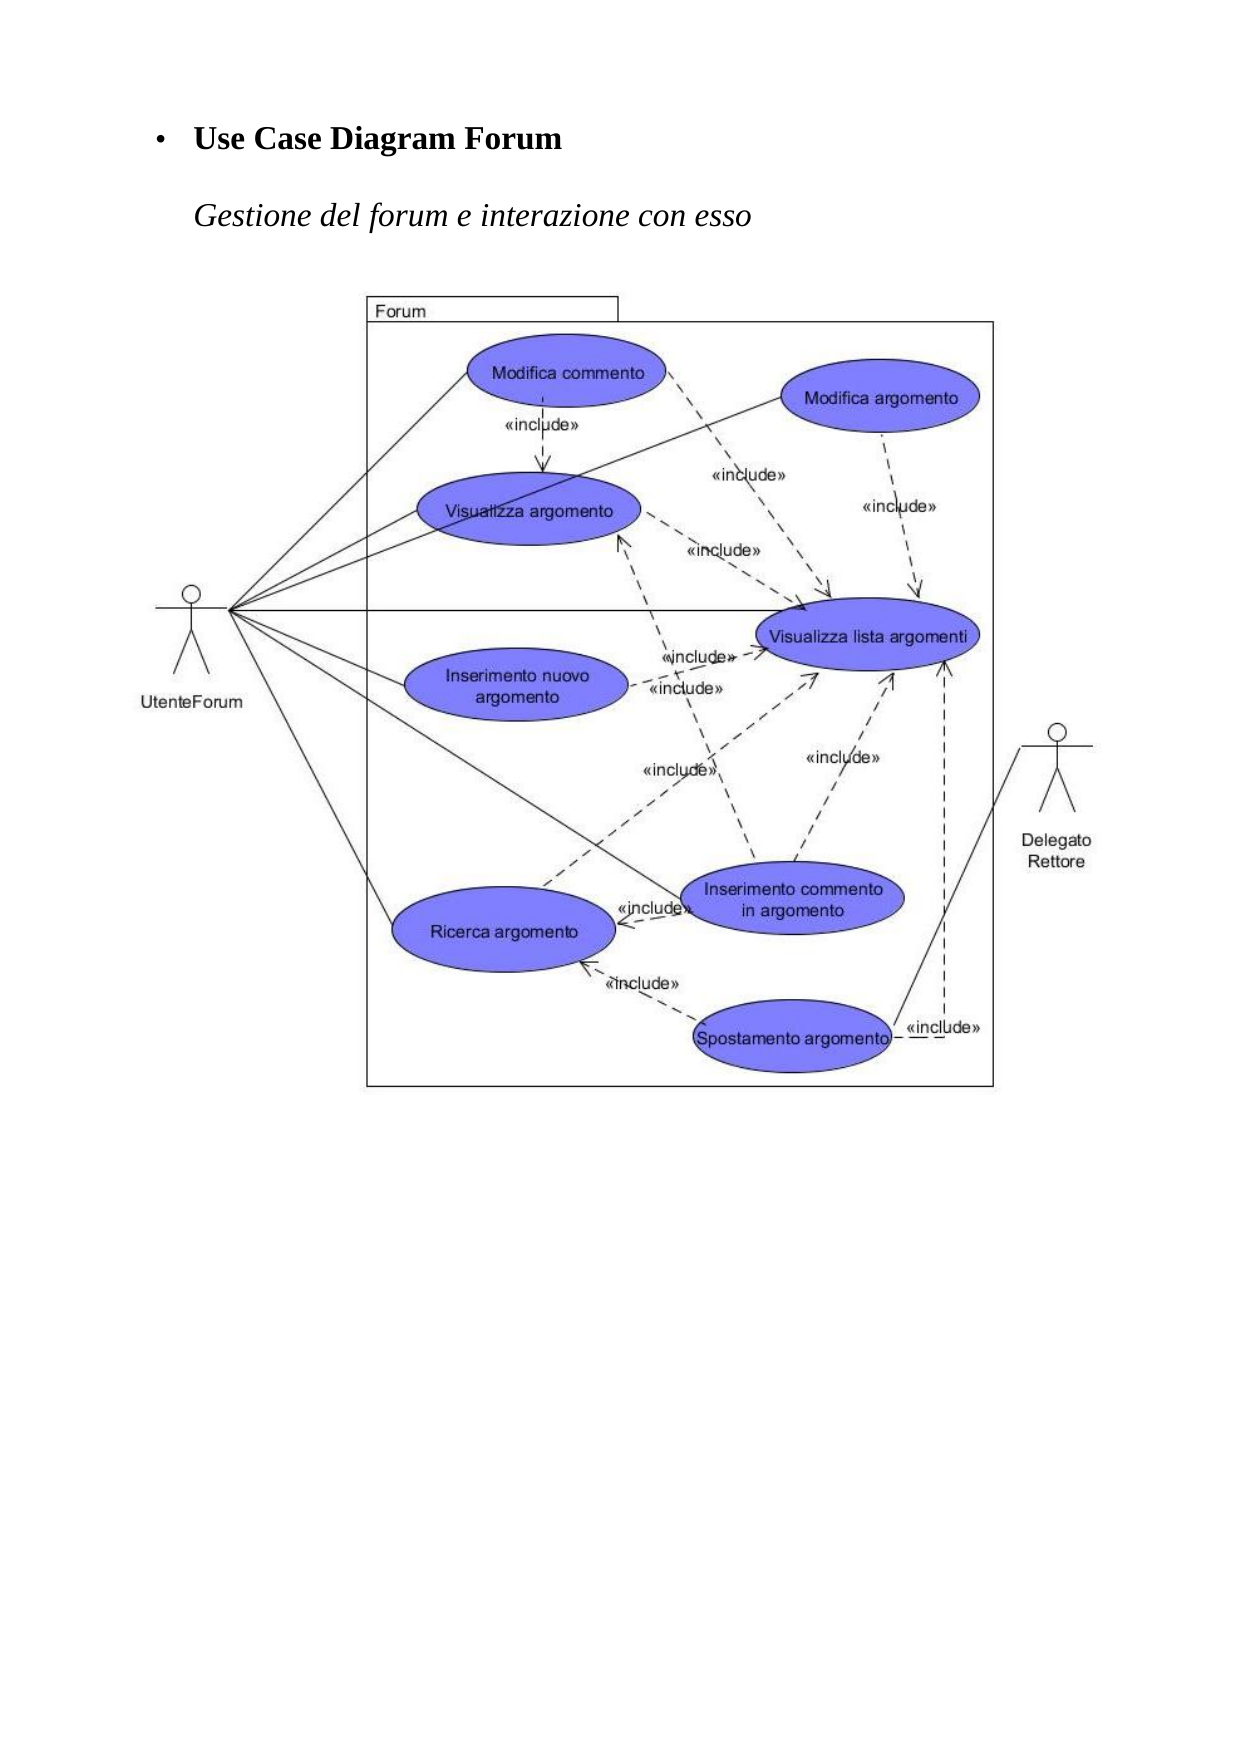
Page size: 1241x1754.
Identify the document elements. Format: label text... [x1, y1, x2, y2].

list Gestione del forum e interazione con esso [156, 195, 1122, 233]
list Use Case Diagram Forum [156, 118, 1122, 156]
picture [118, 271, 1122, 1111]
